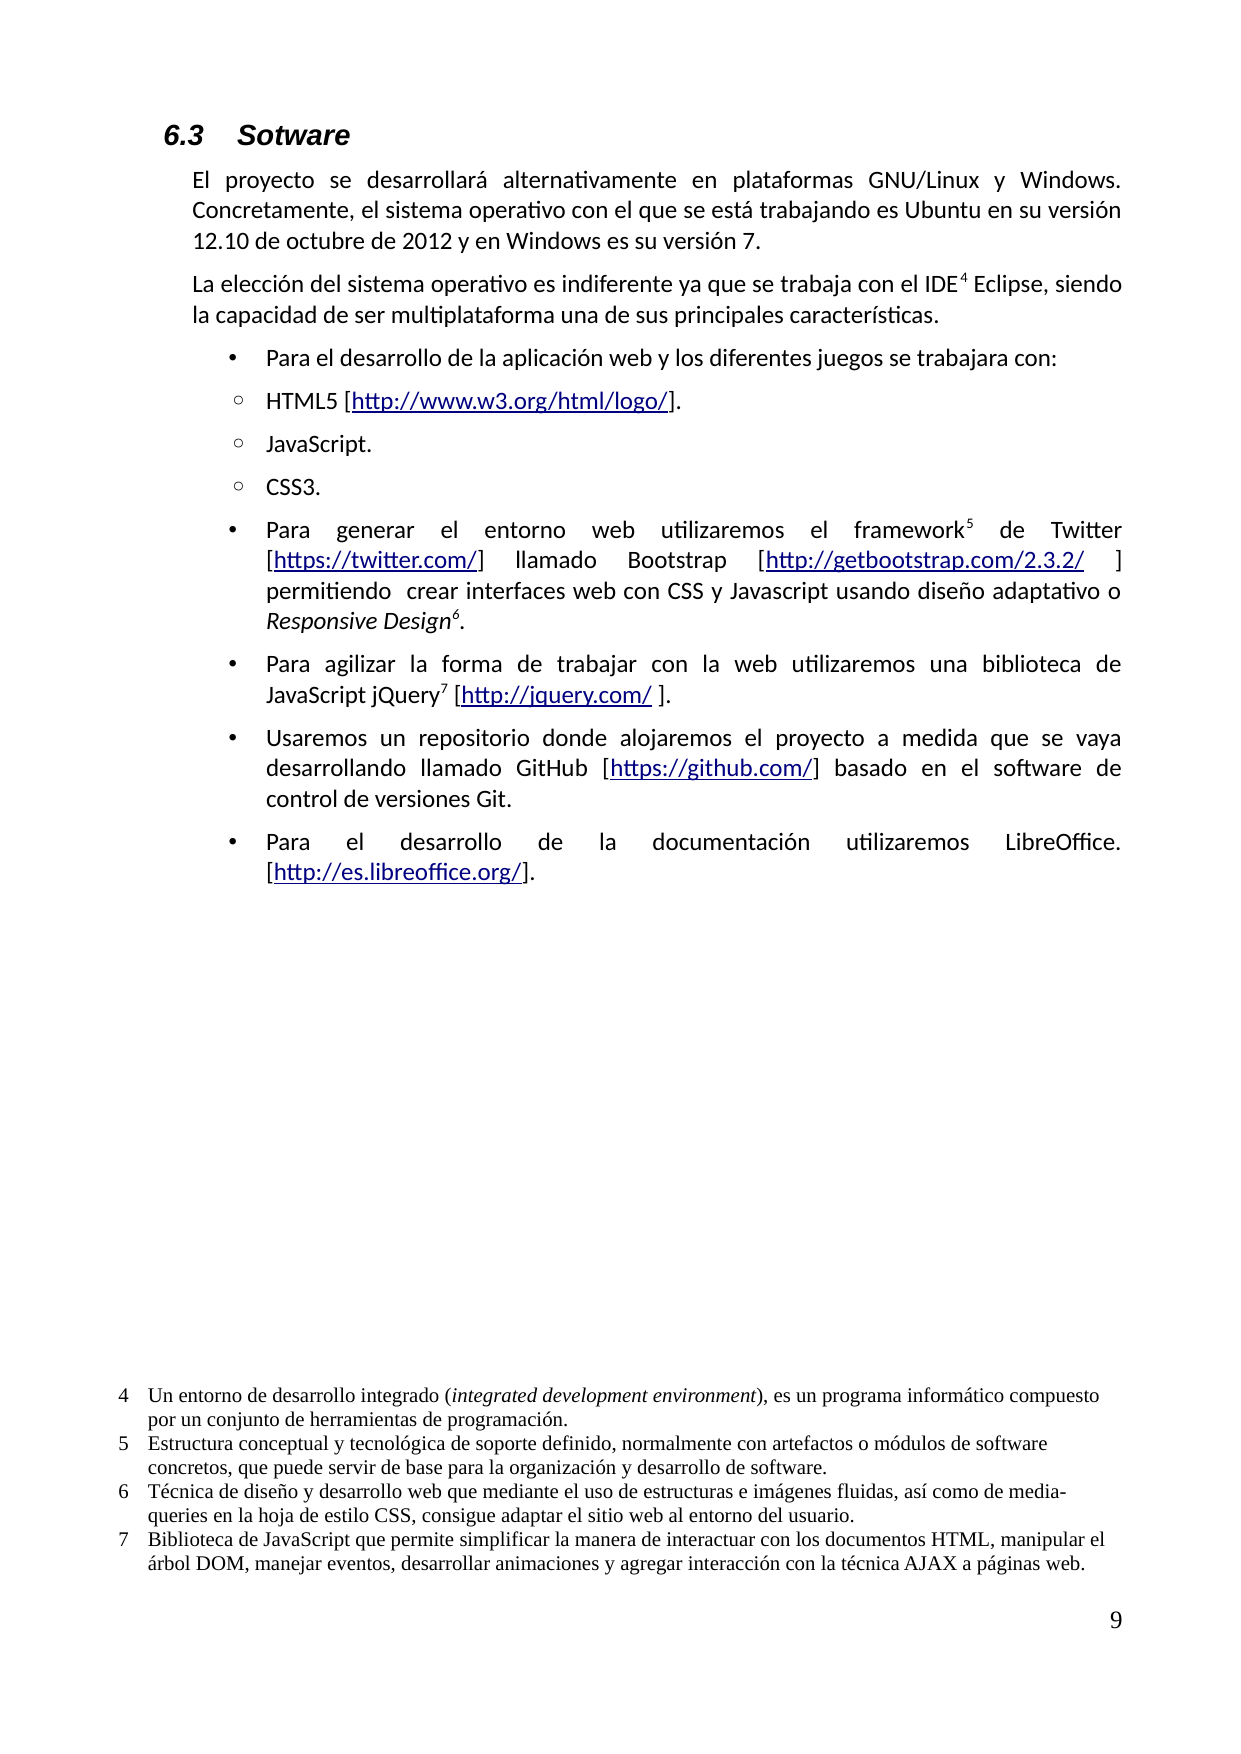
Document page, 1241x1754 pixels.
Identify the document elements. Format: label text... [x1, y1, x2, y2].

list HTML5 [http://www.w3.org/html/logo/]. [228, 385, 1122, 415]
list Estructura conceptual y tecnológica de soporte definido, normalmente con artefactos o módulos de software concretos, que puede servir de base para la organización y desarrollo de software. [118, 1431, 1122, 1479]
list Usaremos un repositorio donde alojaremos el proyecto a medida que se vaya desarrollando llamado GitHub [https://github.com/] basado en el software de control de versiones Git. [228, 722, 1122, 813]
list Para generar el entorno web utilizaremos el framework de Twitter [https://twitter.com/] llamado Bootstrap [http://getbootstrap.com/2.3.2/ ] permitiendo crear interfaces web con CSS y Javascript usando diseño adaptativo o Responsive Design. [228, 514, 1122, 636]
list Para el desarrollo de la aplicación web y los diferentes juegos se trabajara con: [228, 342, 1122, 372]
list Para el desarrollo de la documentación utilizaremos LibreOffice.[http://es.libreoffice.org/]. [228, 826, 1122, 887]
list Para agilizar la forma de trabajar con la web utilizaremos una biblioteca de JavaScript jQuery [http://jquery.com/ ]. [228, 648, 1122, 709]
subtitle Sotware [163, 118, 1122, 152]
text La elección del sistema operativo es indiferente ya que se trabaja con el IDE Eclipse, siendo la capacidad de ser multiplataforma una de sus principales características. [192, 268, 1122, 329]
list CSS3. [228, 471, 1122, 501]
list Biblioteca de JavaScript que permite simplificar la manera de interactuar con los documentos HTML, manipular el árbol DOM, manejar eventos, desarrollar animaciones y agregar interacción con la técnica AJAX a páginas web. [118, 1527, 1122, 1575]
list JavaScript. [228, 428, 1122, 458]
text Un entorno de desarrollo integrado (integrated development environment), es un programa informático compuesto por un conjunto de herramientas de programación. [118, 1383, 1122, 1431]
list Técnica de diseño y desarrollo web que mediante el uso de estructuras e imágenes fluidas, así como de media-queries en la hoja de estilo CSS, consigue adaptar el sitio web al entorno del usuario. [118, 1479, 1122, 1527]
text El proyecto se desarrollará alternativamente en plataformas GNU/Linux y Windows. Concretamente, el sistema operativo con el que se está trabajando es Ubuntu en su versión 12.10 de octubre de 2012 y en Windows es su versión 7. [192, 164, 1122, 256]
